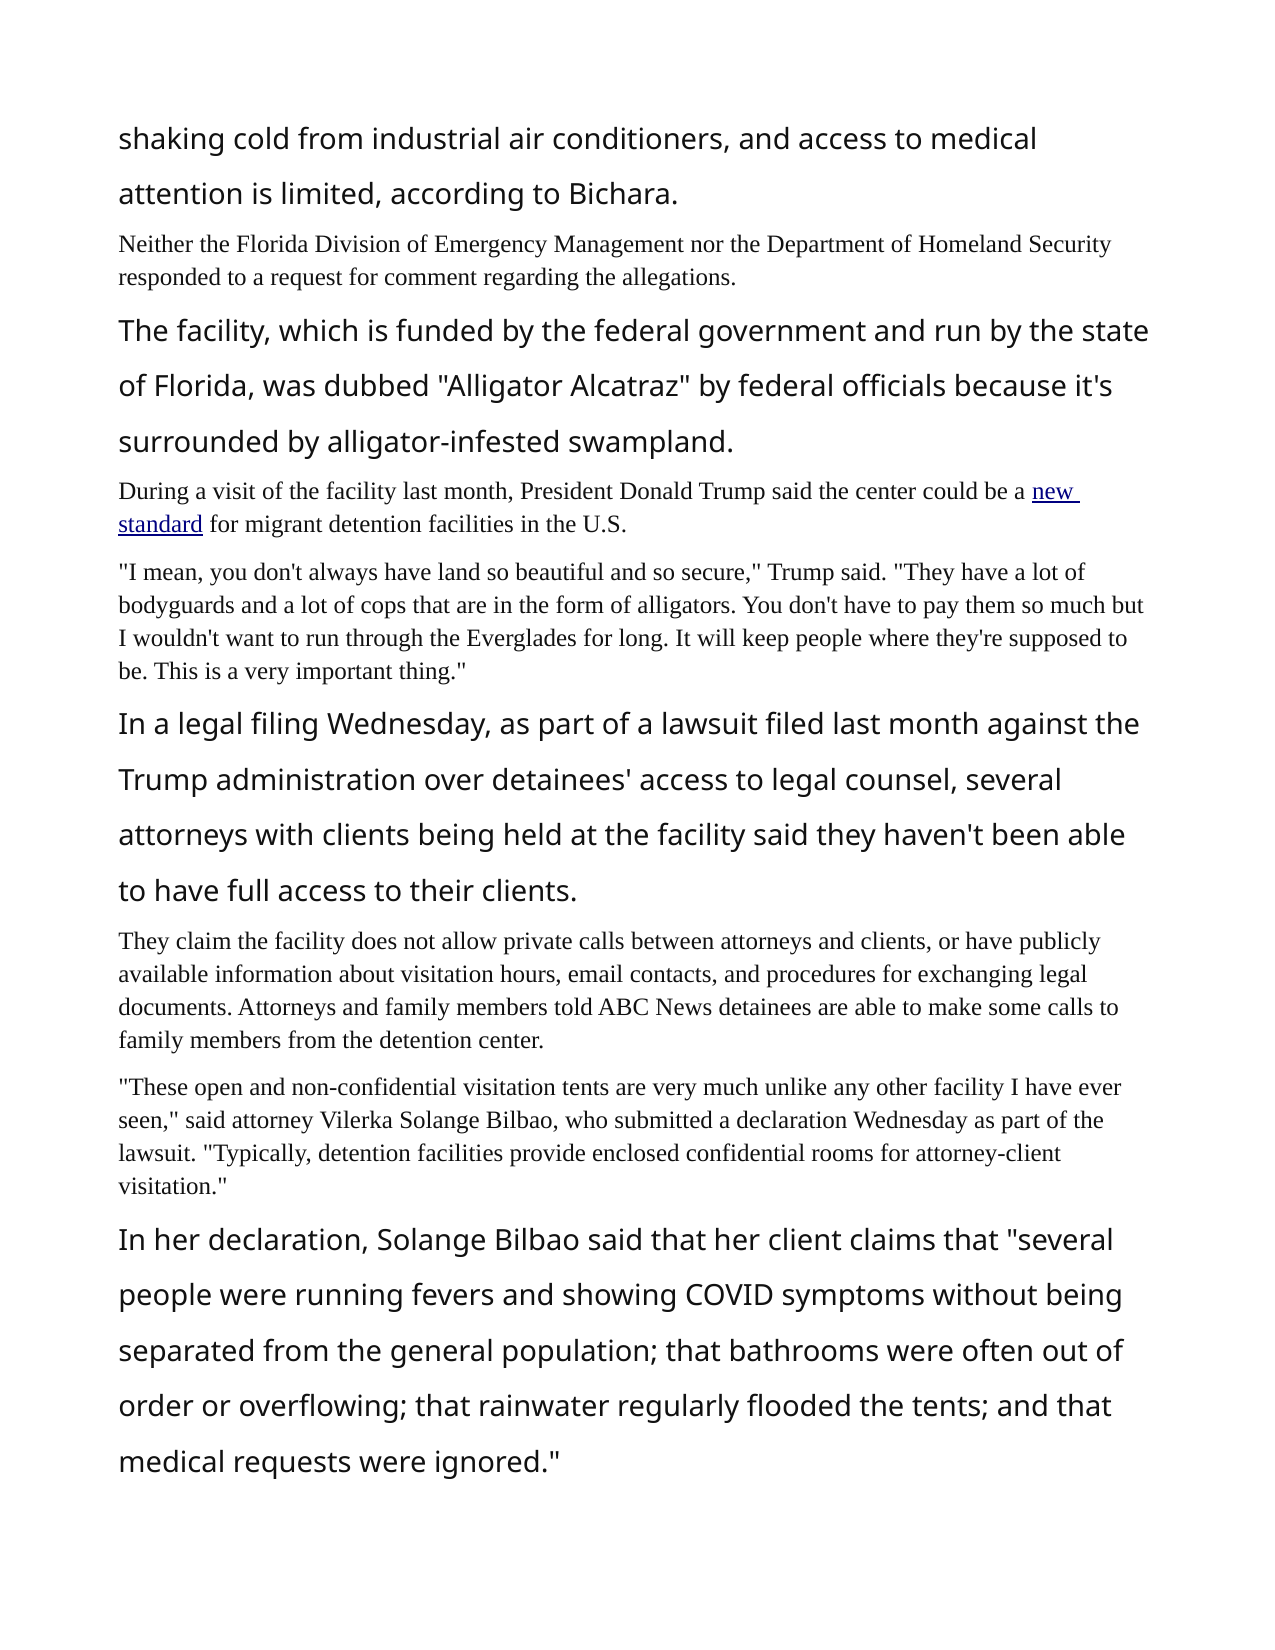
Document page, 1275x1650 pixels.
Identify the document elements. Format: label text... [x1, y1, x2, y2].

text "I mean, you don't always have land so beautiful and so secure," Trump said. "They have a lot of bodyguards and a lot of cops that are in the form of alligators. You don't have to pay them so much but I wouldn't want to run through the Everglades for long. It will keep people where they're supposed to be. This is a very important thing." [118, 557, 1157, 685]
text They claim the facility does not allow private calls between attorneys and clients, or have publicly available information about visitation hours, email contacts, and procedures for exchanging legal documents. Attorneys and family members told ABC News detainees are able to make some calls to family members from the detention center. [118, 926, 1157, 1053]
text The facility, which is funded by the federal government and run by the state of Florida, was dubbed "Alligator Alcatraz" by federal officials because it's surrounded by alligator-infested swampland. [118, 310, 1157, 461]
text Neither the Florida Division of Emergency Management nor the Department of Homeland Security responded to a request for comment regarding the allegations. [118, 229, 1157, 291]
text "These open and non-confidential visitation tents are very much unlike any other facility I have ever seen," said attorney Vilerka Solange Bilbao, who submitted a declaration Wednesday as part of the lawsuit. "Typically, detention facilities provide enclosed confidential rooms for attorney-client visitation." [118, 1072, 1157, 1200]
text During a visit of the facility last month, President Donald Trump said the center could be a new standard for migrant detention facilities in the U.S. [118, 476, 1157, 538]
text In a legal filing Wednesday, as part of a lawsuit filed last month against the Trump administration over detainees' access to legal counsel, several attorneys with clients being held at the facility said they haven't been able to have full access to their clients. [118, 704, 1157, 910]
text shaking cold from industrial air conditioners, and access to medical attention is limited, according to Bichara. [118, 118, 1157, 213]
text In her declaration, Solange Bilbao said that her client claims that "several people were running fevers and showing COVID symptoms without being separated from the general population; that bathrooms were often out of order or overflowing; that rainwater regularly flooded the tents; and that medical requests were ignored." [118, 1219, 1157, 1481]
